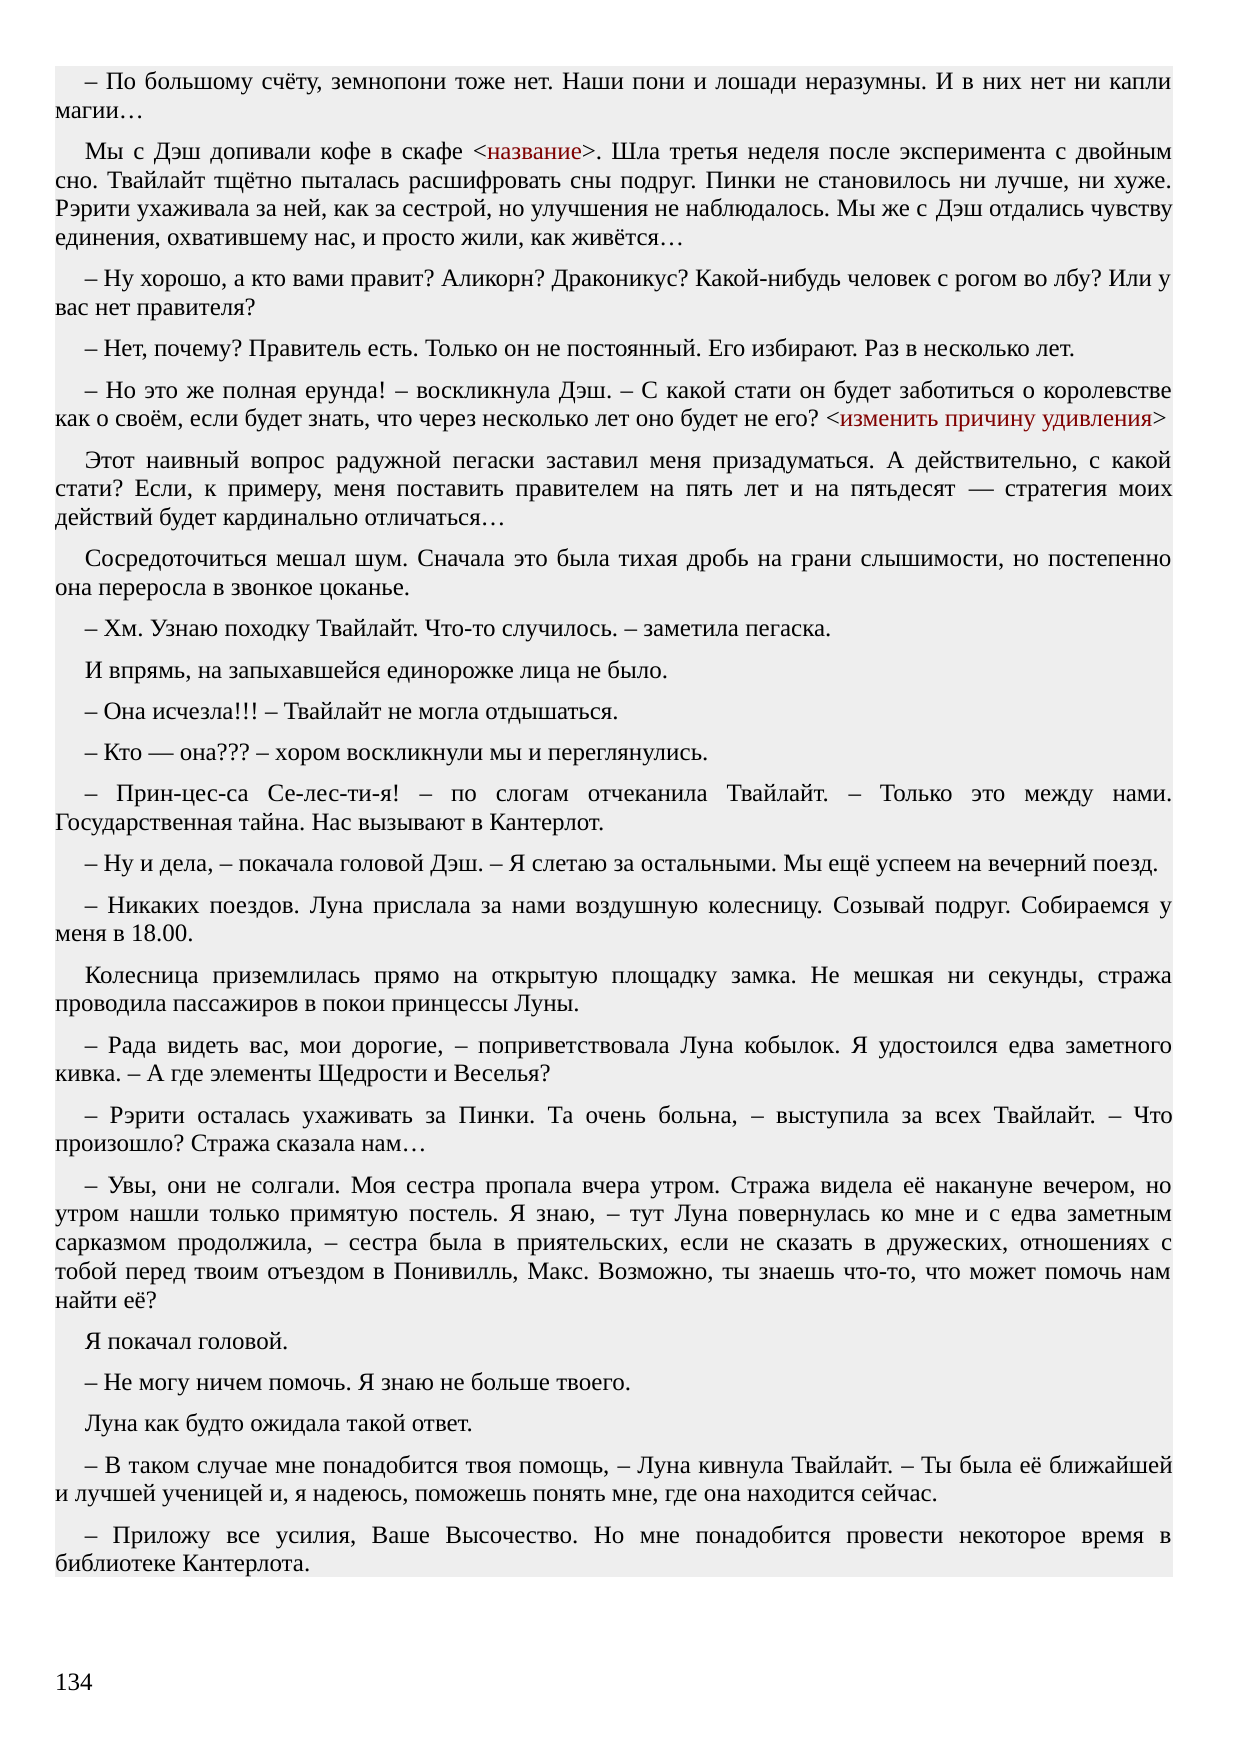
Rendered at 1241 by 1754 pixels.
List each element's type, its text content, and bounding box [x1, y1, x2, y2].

text – Прин-цес-са Се-лес-ти-я! – по слогам отчеканила Твайлайт. – Только это между нами. Государственная тайна. Нас вызывают в Кантерлот. [55, 778, 1173, 836]
text – Рада видеть вас, мои дорогие, – поприветствовала Луна кобылок. Я удостоился едва заметного кивка. – А где элементы Щедрости и Веселья? [55, 1030, 1173, 1087]
text Колесница приземлилась прямо на открытую площадку замка. Не мешкая ни секунды, стража проводила пассажиров в покои принцессы Луны. [55, 960, 1173, 1017]
text Я покачал головой. [55, 1326, 1173, 1355]
text Мы с Дэш допивали кофе в cкафе <название>. Шла третья неделя после эксперимента с двойным сно. Твайлайт тщётно пыталась расшифровать сны подруг. Пинки не становилось ни лучше, ни хуже. Рэрити ухаживала за ней, как за сестрой, но улучшения не наблюдалось. Мы же с Дэш отдались чувству единения, охватившему нас, и просто жили, как живётся… [55, 136, 1173, 251]
text – Но это же полная ерунда! – воскликнула Дэш. – С какой стати он будет заботиться о королевстве как о своём, если будет знать, что через несколько лет оно будет не его? <изменить причину удивления> [55, 375, 1173, 432]
text – В таком случае мне понадобится твоя помощь, – Луна кивнула Твайлайт. – Ты была её ближайшей и лучшей ученицей и, я надеюсь, поможешь понять мне, где она находится сейчас. [55, 1450, 1173, 1507]
text Этот наивный вопрос радужной пегаски заставил меня призадуматься. А действительно, с какой стати? Если, к примеру, меня поставить правителем на пять лет и на пятьдесят — стратегия моих действий будет кардинально отличаться… [55, 445, 1173, 531]
text – Нет, почему? Правитель есть. Только он не постоянный. Его избирают. Раз в несколько лет. [55, 333, 1173, 362]
text Сосредоточиться мешал шум. Сначала это была тихая дробь на грани слышимости, но постепенно она переросла в звонкое цоканье. [55, 543, 1173, 601]
text – Не могу ничем помочь. Я знаю не больше твоего. [55, 1367, 1173, 1396]
text – Ну и дела, – покачала головой Дэш. – Я слетаю за остальными. Мы ещё успеем на вечерний поезд. [55, 848, 1173, 877]
text – Никаких поездов. Луна прислала за нами воздушную колесницу. Созывай подруг. Собираемся у меня в 18.00. [55, 890, 1173, 947]
text – Хм. Узнаю походку Твайлайт. Что-то случилось. – заметила пегаска. [55, 613, 1173, 642]
text – По большому счёту, земнопони тоже нет. Наши пони и лошади неразумны. И в них нет ни капли магии… [55, 66, 1173, 123]
text – Кто — она??? – хором воскликнули мы и переглянулись. [55, 737, 1173, 766]
text – Увы, они не солгали. Моя сестра пропала вчера утром. Стража видела её накануне вечером, но утром нашли только примятую постель. Я знаю, – тут Луна повернулась ко мне и с едва заметным сарказмом продолжила, – сестра была в приятельских, если не сказать в дружеских, отношениях с тобой перед твоим отъездом в Понивилль, Макс. Возможно, ты знаешь что-то, что может помочь нам найти её? [55, 1170, 1173, 1313]
text – Приложу все усилия, Ваше Высочество. Но мне понадобится провести некоторое время в библиотеке Кантерлота. [55, 1520, 1173, 1577]
text – Она исчезла!!! – Твайлайт не могла отдышаться. [55, 696, 1173, 725]
text – Рэрити осталась ухаживать за Пинки. Та очень больна, – выступила за всех Твайлайт. – Что произошло? Стража сказала нам… [55, 1100, 1173, 1157]
text И впрямь, на запыхавшейся единорожке лица не было. [55, 655, 1173, 683]
text Луна как будто ожидала такой ответ. [55, 1408, 1173, 1437]
text – Ну хорошо, а кто вами правит? Аликорн? Драконикус? Какой-нибудь человек с рогом во лбу? Или у вас нет правителя? [55, 263, 1173, 321]
